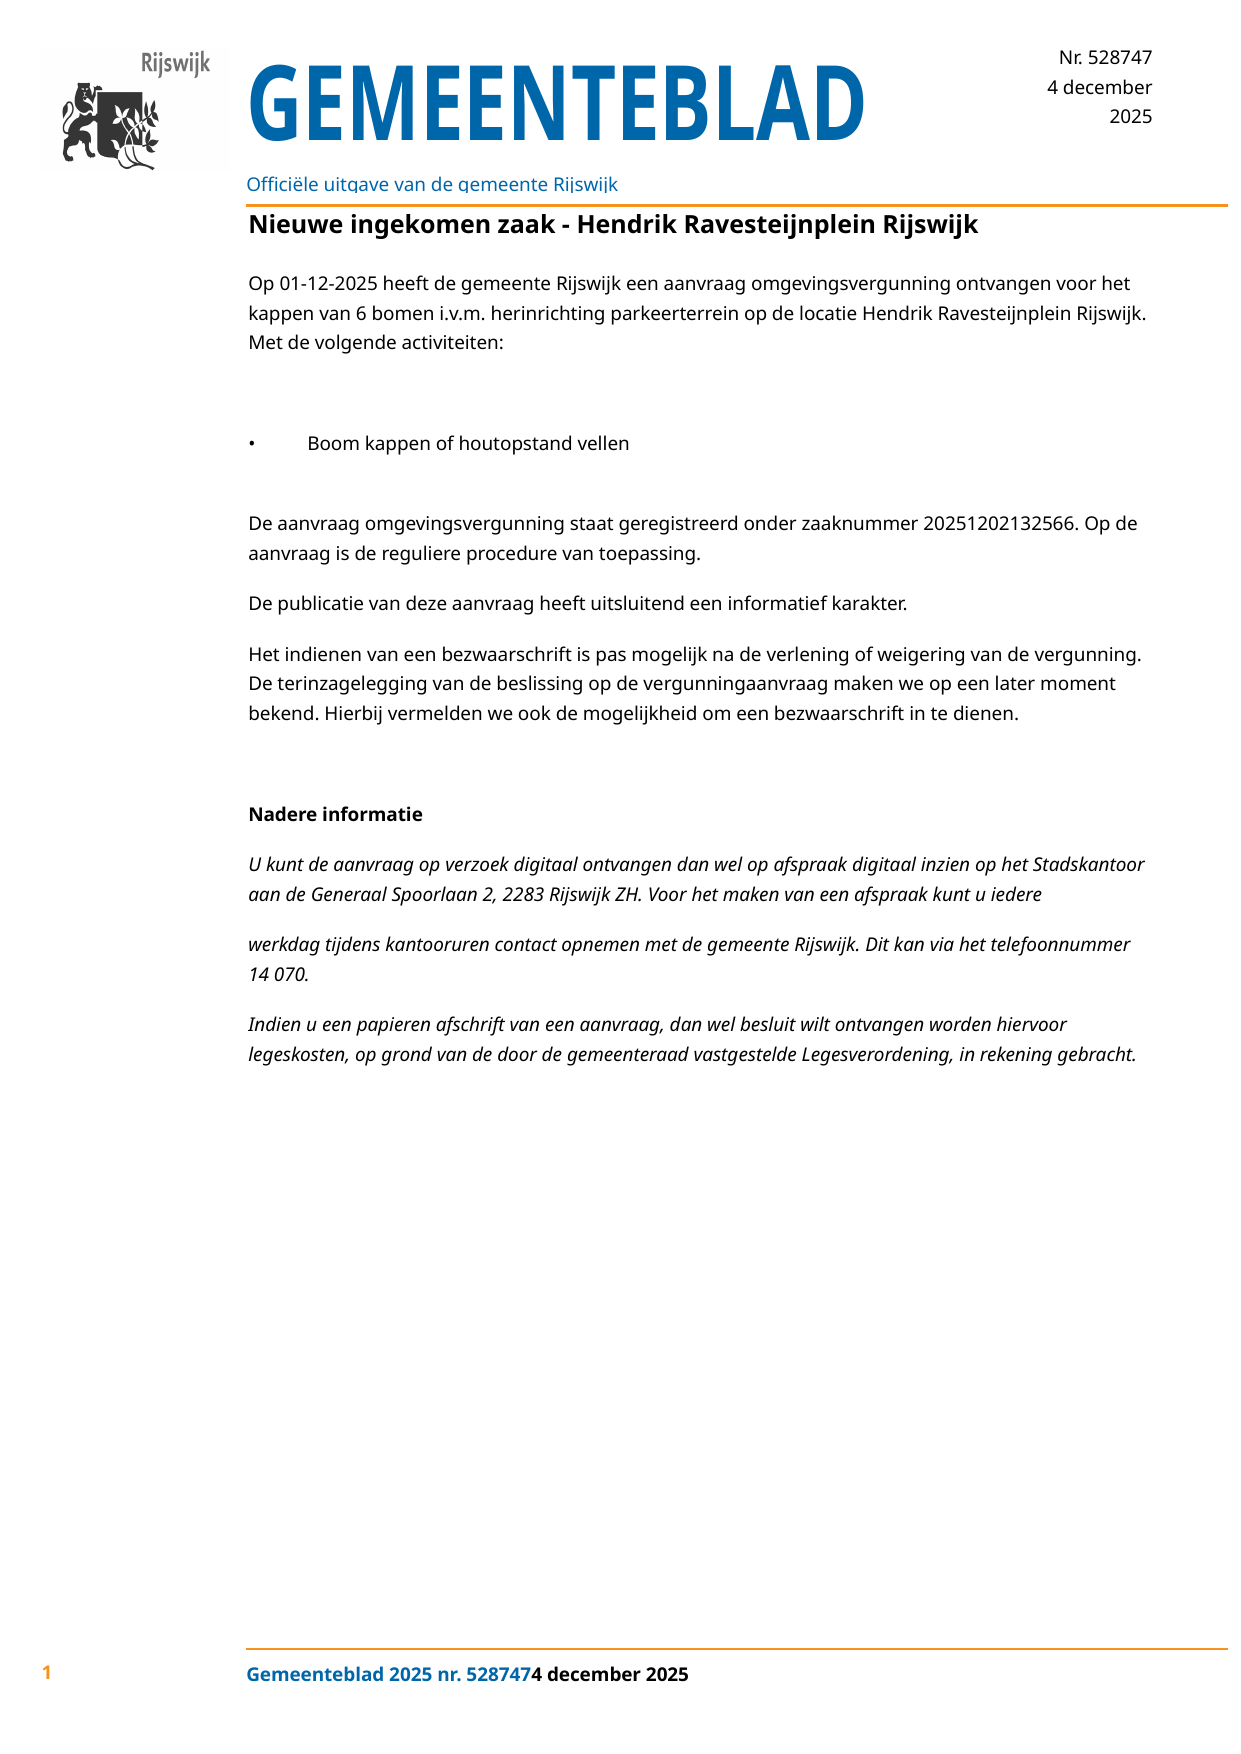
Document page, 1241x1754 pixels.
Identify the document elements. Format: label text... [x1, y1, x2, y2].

text Nadere informatie [248, 801, 1152, 826]
text Op 01-12-2025 heeft de gemeente Rijswijk een aanvraag omgevingsvergunning ontvangen voor het kappen van 6 bomen i.v.m. herinrichting parkeerterrein op de locatie Hendrik Ravesteijnplein Rijswijk. Met de volgende activiteiten: [248, 270, 1152, 355]
text Nieuwe ingekomen zaak - Hendrik Ravesteijnplein Rijswijk [248, 207, 1152, 241]
text De aanvraag omgevingsvergunning staat geregistreerd onder zaaknummer 20251202132566. Op de aanvraag is de reguliere procedure van toepassing. [248, 510, 1152, 566]
text werkdag tijdens kantooruren contact opnemen met de gemeente Rijswijk. Dit kan via het telefoonnummer 14 070. [248, 931, 1152, 986]
text Het indienen van een bezwaarschrift is pas mogelijk na de verlening of weigering van de vergunning. De terinzagelegging van de beslissing op de vergunningaanvraag maken we op een later moment bekend. Hierbij vermelden we ook de mogelijkheid om een bezwaarschrift in te dienen. [248, 641, 1152, 726]
text Indien u een papieren afschrift van een aanvraag, dan wel besluit wilt ontvangen worden hiervoor legeskosten, op grond van de door de gemeenteraad vastgestelde Legesverordening, in rekening gebracht. [248, 1011, 1152, 1066]
list Boom kappen of houtopstand vellen [248, 430, 1152, 456]
text De publicatie van deze aanvraag heeft uitsluitend een informatief karakter. [248, 590, 1152, 616]
text U kunt de aanvraag op verzoek digitaal ontvangen dan wel op afspraak digitaal inzien op het Stadskantoor aan de Generaal Spoorlaan 2, 2283 Rijswijk ZH. Voor het maken van een afspraak kunt u iedere [248, 851, 1152, 906]
picture [41, 47, 231, 172]
